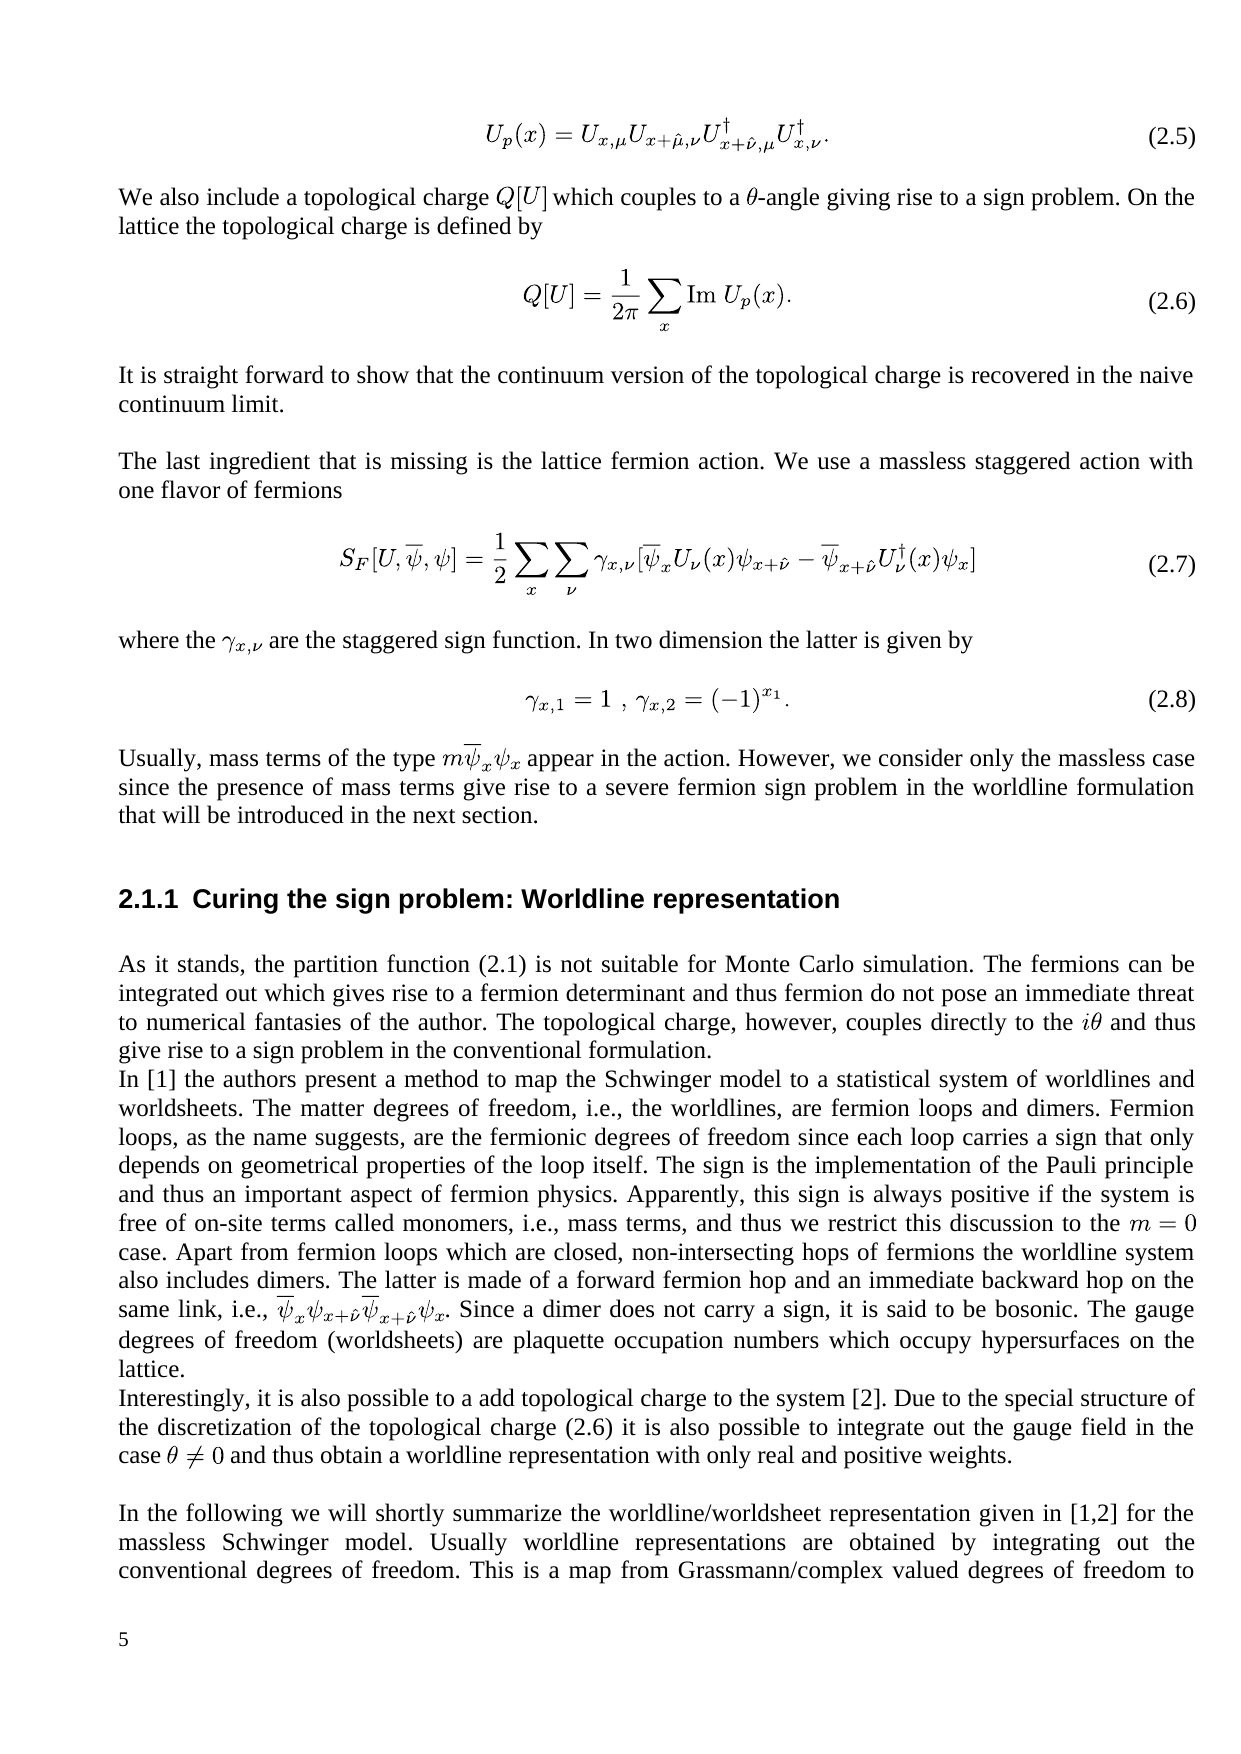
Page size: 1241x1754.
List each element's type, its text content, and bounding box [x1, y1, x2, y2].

text In the following we will shortly summarize the worldline/worldsheet representation given in [1,2] for the massless Schwinger model. Usually worldline representations are obtained by integrating out the conventional degrees of freedom. This is a map from Grassmann/complex valued degrees of freedom to [118, 1498, 1196, 1584]
text [118, 533, 527, 595]
text [118, 117, 759, 153]
text Interestingly, it is also possible to a add topological charge to the system [2]. Due to the special structure of the discretization of the topological charge (2.6) it is also possible to integrate out the gauge field in the case and thus obtain a worldline representation with only real and positive weights. [118, 1383, 1196, 1469]
text As it stands, the partition function (2.1) is not suitable for Monte Carlo simulation. The fermions can be integrated out which gives rise to a fermion determinant and thus fermion do not pose an immediate threat to numerical fantasies of the author. The topological charge, however, couples directly to the and thus give rise to a sign problem in the conventional formulation. [118, 949, 1196, 1064]
text It is straight forward to show that the continuum version of the topological charge is recovered in the naive continuum limit. [118, 360, 1196, 418]
text (2.6) [668, 269, 1196, 331]
text where the are the staggered sign function. In two dimension the latter is given by [118, 624, 1196, 655]
text The last ingredient that is missing is the lattice fermion action. We use a massless staggered action with one flavor of fermions [118, 446, 1196, 504]
text (2.8) [118, 683, 1196, 714]
text Usually, mass terms of the type appear in the action. However, we consider only the massless case since the presence of mass terms give rise to a severe fermion sign problem in the worldline formulation that will be introduced in the next section. [118, 742, 1196, 829]
text [118, 269, 659, 331]
text In [1] the authors present a method to map the Schwinger model to a statistical system of worldlines and worldsheets. The matter degrees of freedom, i.e., the worldlines, are fermion loops and dimers. Fermion loops, as the name suggests, are the fermionic degrees of freedom since each loop carries a sign that only depends on geometrical properties of the loop itself. The sign is the implementation of the Pauli principle and thus an important aspect of fermion physics. Apparently, this sign is always positive if the system is free of on-site terms called monomers, i.e., mass terms, and thus we restrict this discussion to the case. Apart from fermion loops which are closed, non-intersecting hops of fermions the worldline system also includes dimers. The latter is made of a forward fermion hop and an immediate backward hop on the same link, i.e., . Since a dimer does not carry a sign, it is said to be bosonic. The gauge degrees of freedom (worldsheets) are plaquette occupation numbers which occupy hypersurfaces on the lattice. [118, 1064, 1196, 1383]
text (2.5) [727, 117, 1196, 153]
subtitle Curing the sign problem: Worldline representation [118, 883, 1196, 914]
text (2.7) [571, 533, 1196, 595]
text We also include a topological charge which couples to a -angle giving rise to a sign problem. On the lattice the topological charge is defined by [118, 182, 1196, 240]
